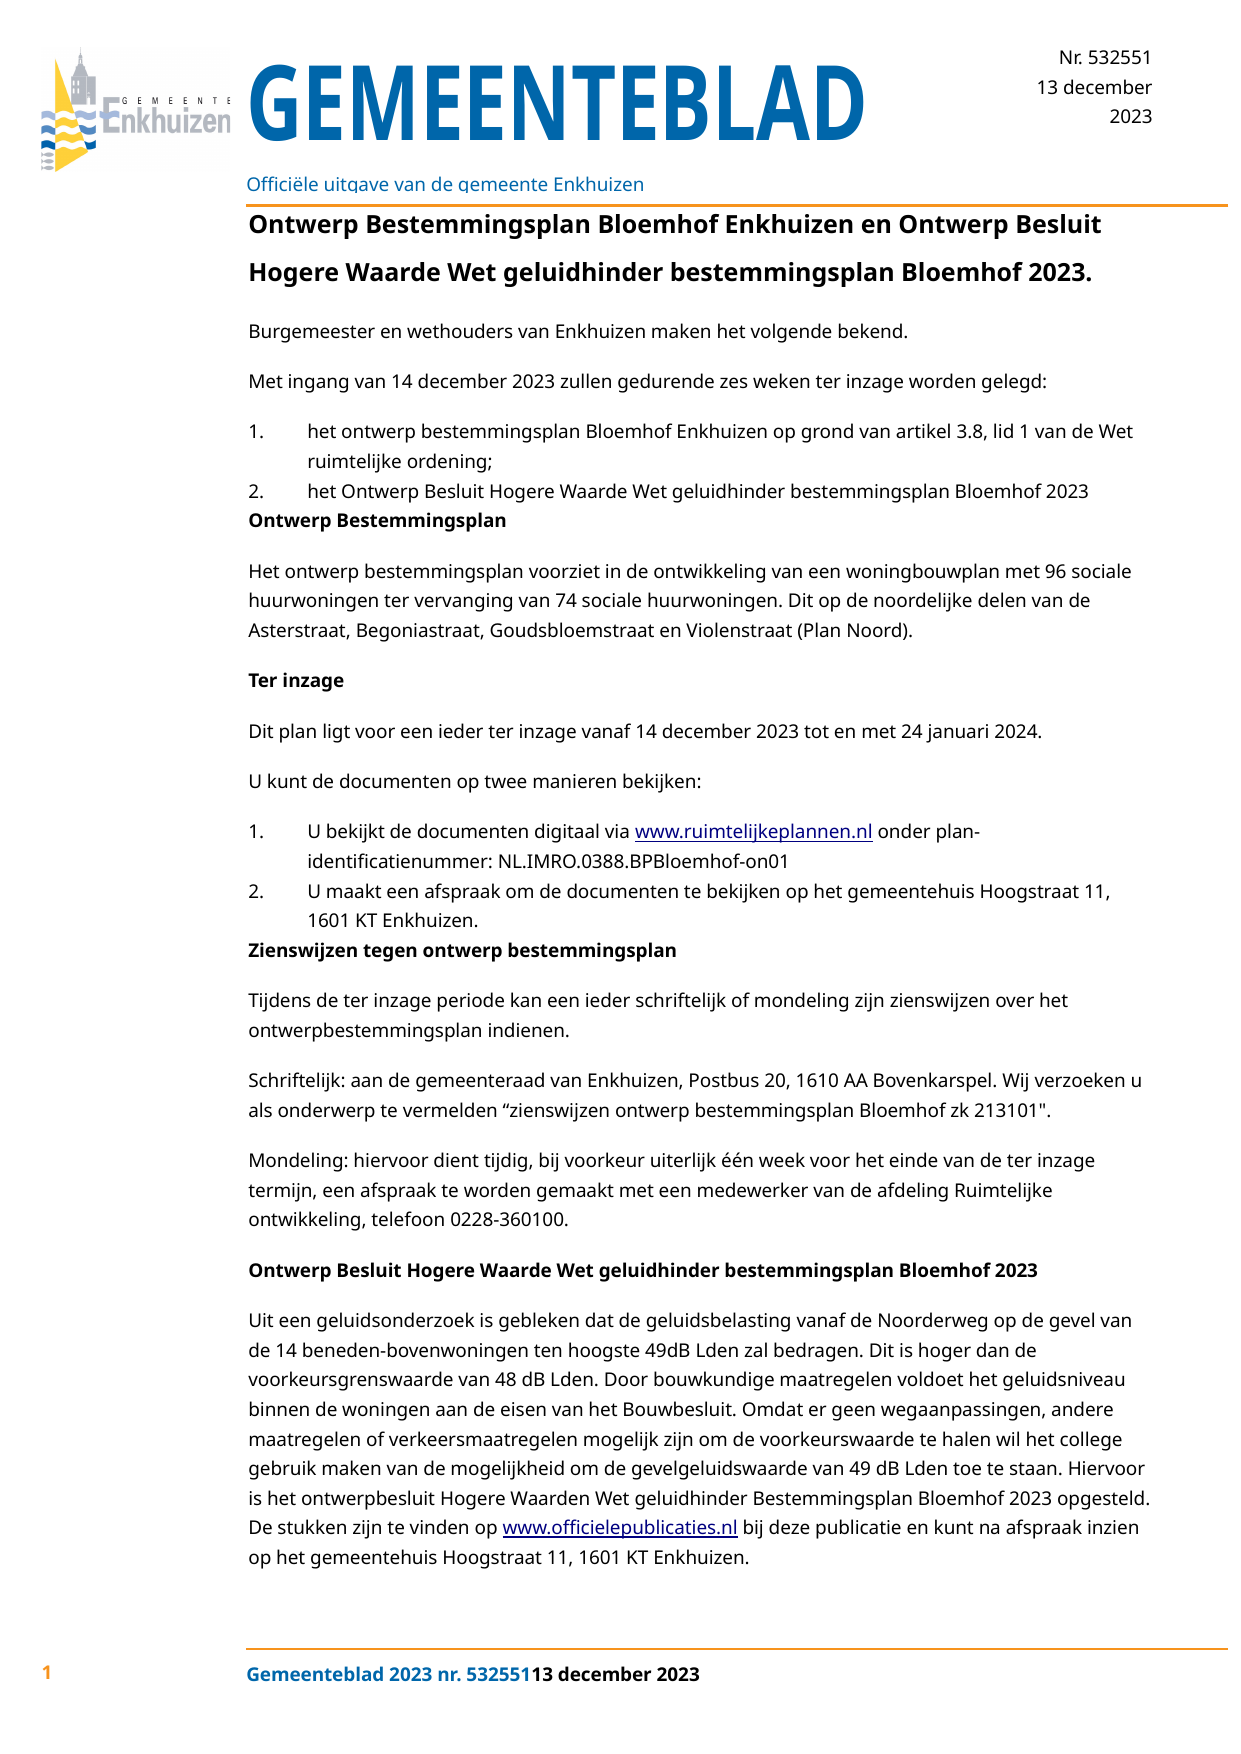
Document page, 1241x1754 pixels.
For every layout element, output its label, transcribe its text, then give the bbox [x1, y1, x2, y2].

text Het ontwerp bestemmingsplan voorziet in de ontwikkeling van een woningbouwplan met 96 sociale huurwoningen ter vervanging van 74 sociale huurwoningen. Dit op de noordelijke delen van de Asterstraat, Begoniastraat, Goudsbloemstraat en Violenstraat (Plan Noord). [248, 558, 1152, 643]
text Ter inzage [248, 667, 1152, 693]
text Ontwerp Bestemmingsplan [248, 507, 1152, 533]
list U maakt een afspraak om de documenten te bekijken op het gemeentehuis Hoogstraat 11, 1601 KT Enkhuizen. [248, 878, 1152, 933]
text U kunt de documenten op twee manieren bekijken: [248, 768, 1152, 794]
list het Ontwerp Besluit Hogere Waarde Wet geluidhinder bestemmingsplan Bloemhof 2023 [248, 478, 1152, 504]
list het ontwerp bestemmingsplan Bloemhof Enkhuizen op grond van artikel 3.8, lid 1 van de Wet ruimtelijke ordening; [248, 419, 1152, 474]
text Ontwerp Bestemmingsplan Bloemhof Enkhuizen en Ontwerp Besluit Hogere Waarde Wet geluidhinder bestemmingsplan Bloemhof 2023. [248, 207, 1152, 288]
list U bekijkt de documenten digitaal via www.ruimtelijkeplannen.nl onder plan-identificatienummer: NL.IMRO.0388.BPBloemhof-on01 [248, 819, 1152, 874]
text Ontwerp Besluit Hogere Waarde Wet geluidhinder bestemmingsplan Bloemhof 2023 [248, 1257, 1152, 1283]
text Mondeling: hiervoor dient tijdig, bij voorkeur uiterlijk één week voor het einde van de ter inzage termijn, een afspraak te worden gemaakt met een medewerker van de afdeling Ruimtelijke ontwikkeling, telefoon 0228-360100. [248, 1147, 1152, 1232]
picture [41, 47, 231, 172]
text Uit een geluidsonderzoek is gebleken dat de geluidsbelasting vanaf de Noorderweg op de gevel van de 14 beneden-bovenwoningen ten hoogste 49dB Lden zal bedragen. Dit is hoger dan de voorkeursgrenswaarde van 48 dB Lden. Door bouwkundige maatregelen voldoet het geluidsniveau binnen de woningen aan de eisen van het Bouwbesluit. Omdat er geen wegaanpassingen, andere maatregelen of verkeersmaatregelen mogelijk zijn om de voorkeurswaarde te halen wil het college gebruik maken van de mogelijkheid om de gevelgeluidswaarde van 49 dB Lden toe te staan. Hiervoor is het ontwerpbesluit Hogere Waarden Wet geluidhinder Bestemmingsplan Bloemhof 2023 opgesteld. De stukken zijn te vinden op www.officielepublicaties.nl bij deze publicatie en kunt na afspraak inzien op het gemeentehuis Hoogstraat 11, 1601 KT Enkhuizen. [248, 1307, 1152, 1570]
text Met ingang van 14 december 2023 zullen gedurende zes weken ter inzage worden gelegd: [248, 368, 1152, 394]
text Dit plan ligt voor een ieder ter inzage vanaf 14 december 2023 tot en met 24 januari 2024. [248, 718, 1152, 744]
text Zienswijzen tegen ontwerp bestemmingsplan [248, 937, 1152, 963]
text Tijdens de ter inzage periode kan een ieder schriftelijk of mondeling zijn zienswijzen over het ontwerpbestemmingsplan indienen. [248, 987, 1152, 1043]
text Schriftelijk: aan de gemeenteraad van Enkhuizen, Postbus 20, 1610 AA Bovenkarspel. Wij verzoeken u als onderwerp te vermelden “zienswijzen ontwerp bestemmingsplan Bloemhof zk 213101". [248, 1067, 1152, 1123]
text Burgemeester en wethouders van Enkhuizen maken het volgende bekend. [248, 318, 1152, 344]
